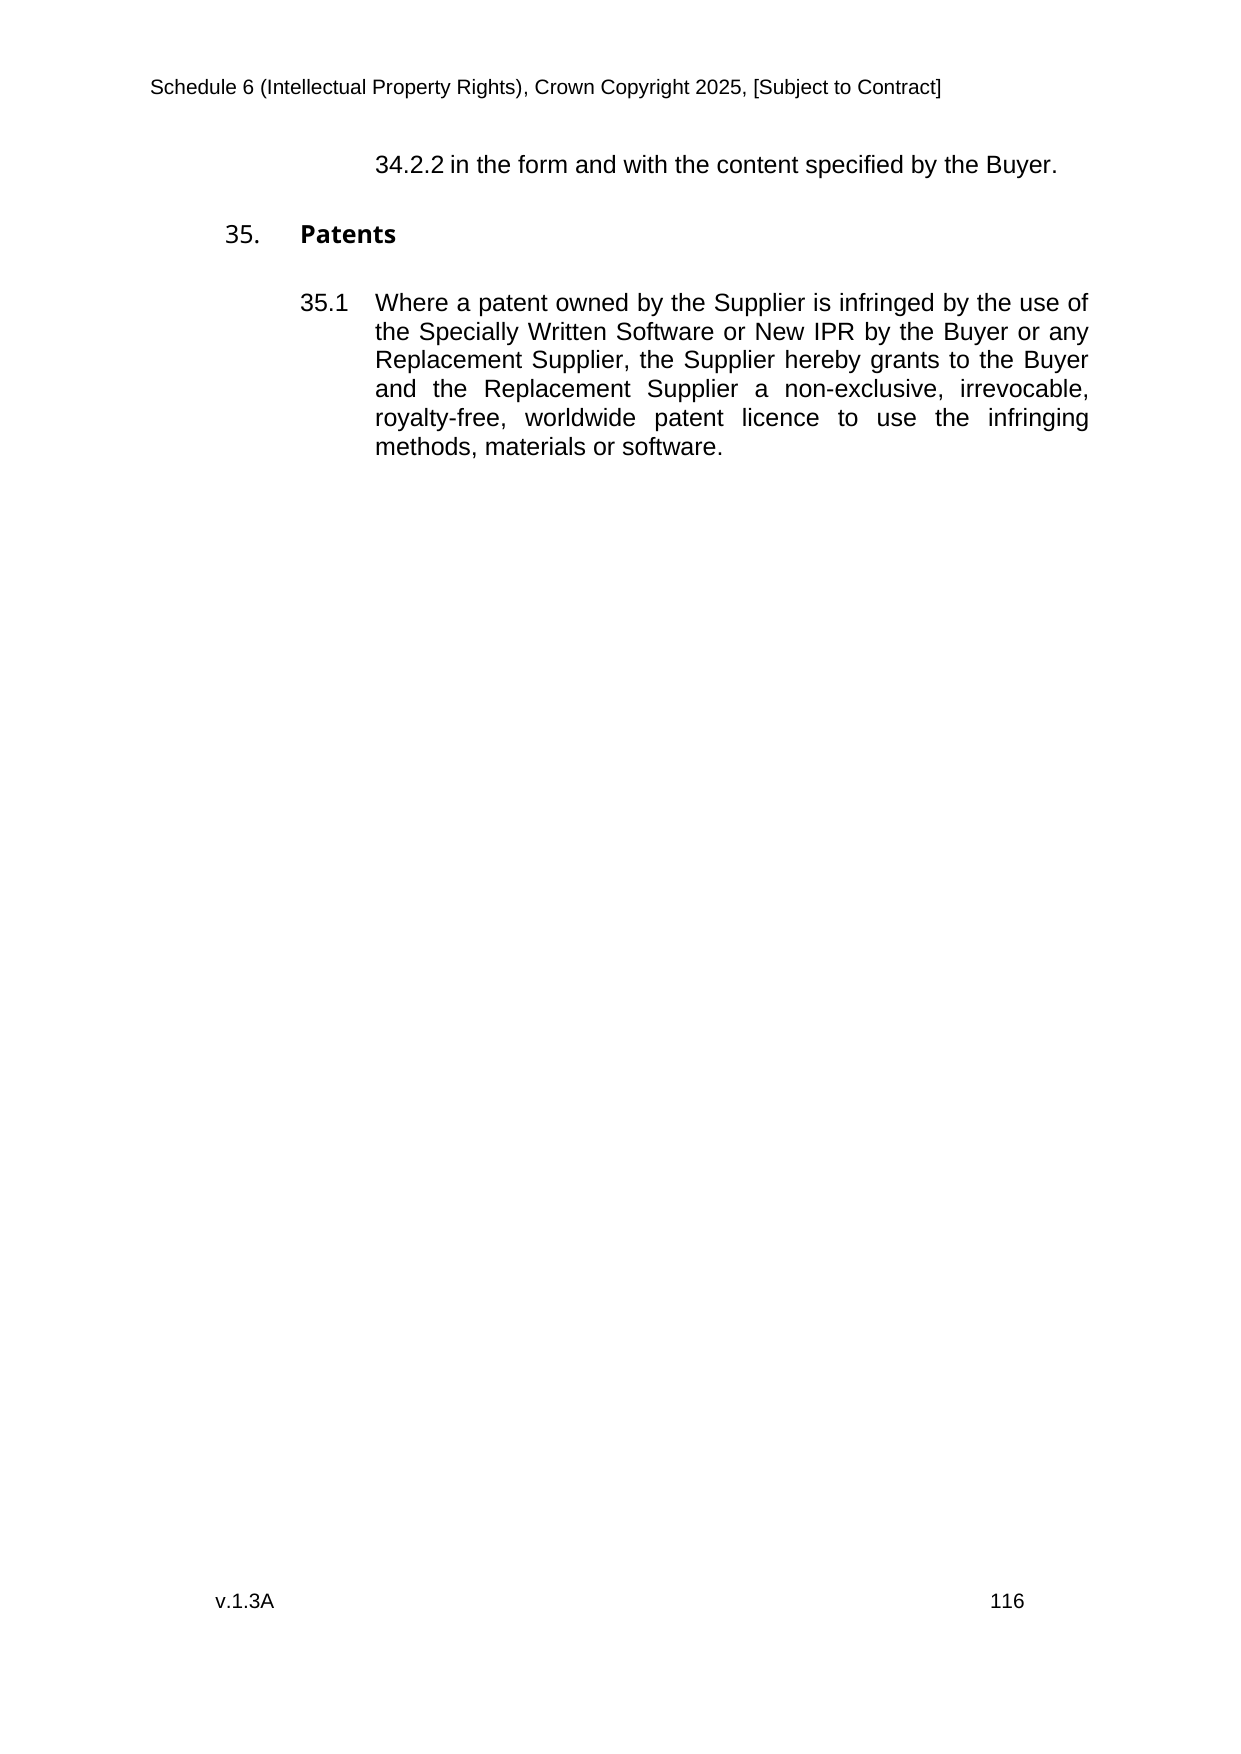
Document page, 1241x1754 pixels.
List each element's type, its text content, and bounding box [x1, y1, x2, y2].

list Where a patent owned by the Supplier is infringed by the use of the Specially Written Software or New IPR by the Buyer or any Replacement Supplier, the Supplier hereby grants to the Buyer and the Replacement Supplier a non-exclusive, irrevocable, royalty-free, worldwide patent licence to use the infringing methods, materials or software. [300, 288, 1090, 460]
subtitle Patents [225, 216, 1090, 250]
list in the form and with the content specified by the Buyer. [375, 150, 1090, 179]
